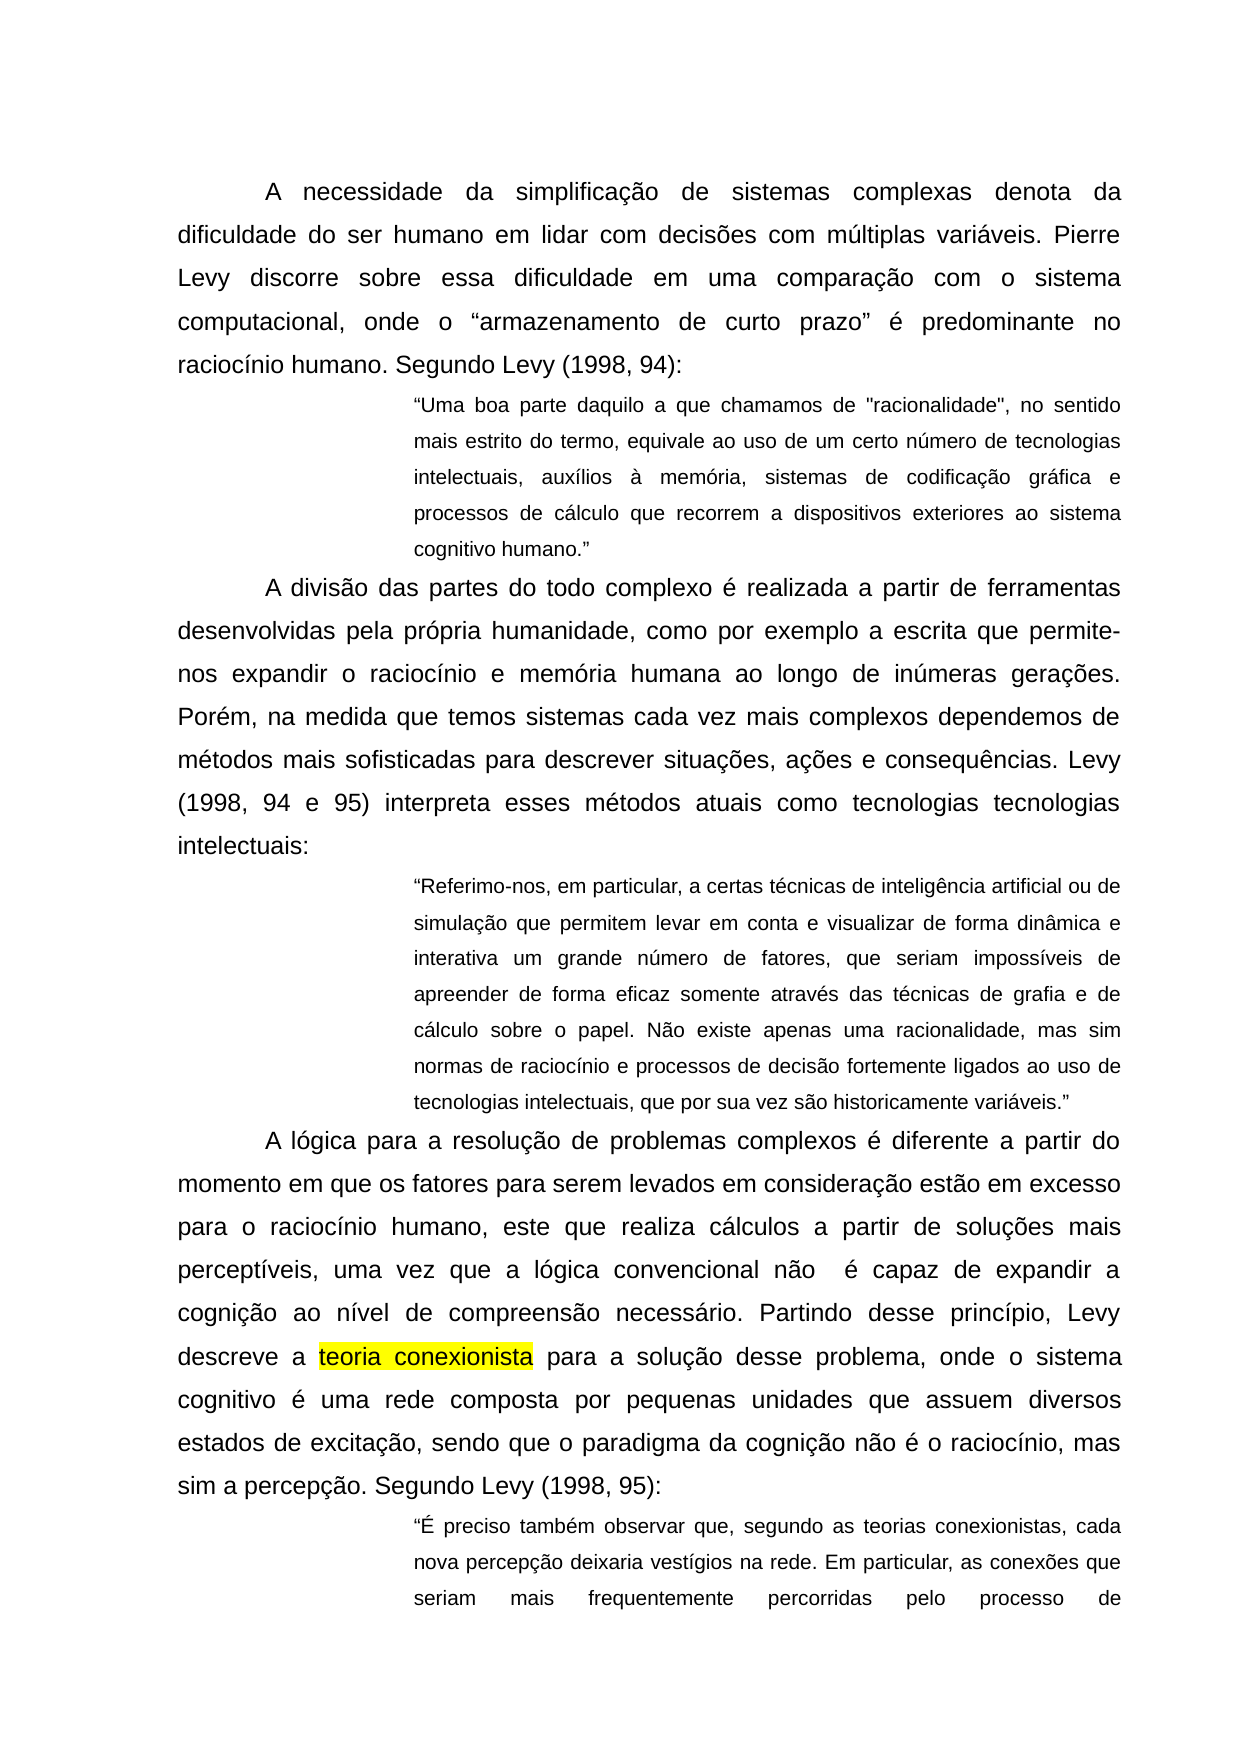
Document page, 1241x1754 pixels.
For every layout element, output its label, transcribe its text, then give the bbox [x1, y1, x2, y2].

text “É preciso também observar que, segundo as teorias conexionistas, cada nova percepção deixaria vestígios na rede. Em particular, as conexões que seriam mais frequentemente percorridas pelo processo de [413, 1514, 1122, 1610]
text A divisão das partes do todo complexo é realizada a partir de ferramentas desenvolvidas pela própria humanidade, como por exemplo a escrita que permite-nos expandir o raciocínio e memória humana ao longo de inúmeras gerações. Porém, na medida que temos sistemas cada vez mais complexos dependemos de métodos mais sofisticadas para descrever situações, ações e consequências. Levy (1998, 94 e 95) interpreta esses métodos atuais como tecnologias tecnologias intelectuais: [177, 572, 1122, 860]
text “Referimo-nos, em particular, a certas técnicas de inteligência artificial ou de simulação que permitem levar em conta e visualizar de forma dinâmica e interativa um grande número de fatores, que seriam impossíveis de apreender de forma eficaz somente através das técnicas de grafia e de cálculo sobre o papel. Não existe apenas uma racionalidade, mas sim normas de raciocínio e processos de decisão fortemente ligados ao uso de tecnologias intelectuais, que por sua vez são historicamente variáveis.” [413, 874, 1122, 1114]
text A lógica para a resolução de problemas complexos é diferente a partir do momento em que os fatores para serem levados em consideração estão em excesso para o raciocínio humano, este que realiza cálculos a partir de soluções mais perceptíveis, uma vez que a lógica convencional não é capaz de expandir a cognição ao nível de compreensão necessário. Partindo desse princípio, Levy descreve a teoria conexionista para a solução desse problema, onde o sistema cognitivo é uma rede composta por pequenas unidades que assuem diversos estados de excitação, sendo que o paradigma da cognição não é o raciocínio, mas sim a percepção. Segundo Levy (1998, 95): [177, 1126, 1122, 1500]
text A necessidade da simplificação de sistemas complexas denota da dificuldade do ser humano em lidar com decisões com múltiplas variáveis. Pierre Levy discorre sobre essa dificuldade em uma comparação com o sistema computacional, onde o “armazenamento de curto prazo” é predominante no raciocínio humano. Segundo Levy (1998, 94): [177, 177, 1122, 378]
text “Uma boa parte daquilo a que chamamos de "racionalidade", no sentido mais estrito do termo, equivale ao uso de um certo número de tecnologias intelectuais, auxílios à memória, sistemas de codificação gráfica e processos de cálculo que recorrem a dispositivos exteriores ao sistema cognitivo humano.” [413, 393, 1122, 561]
